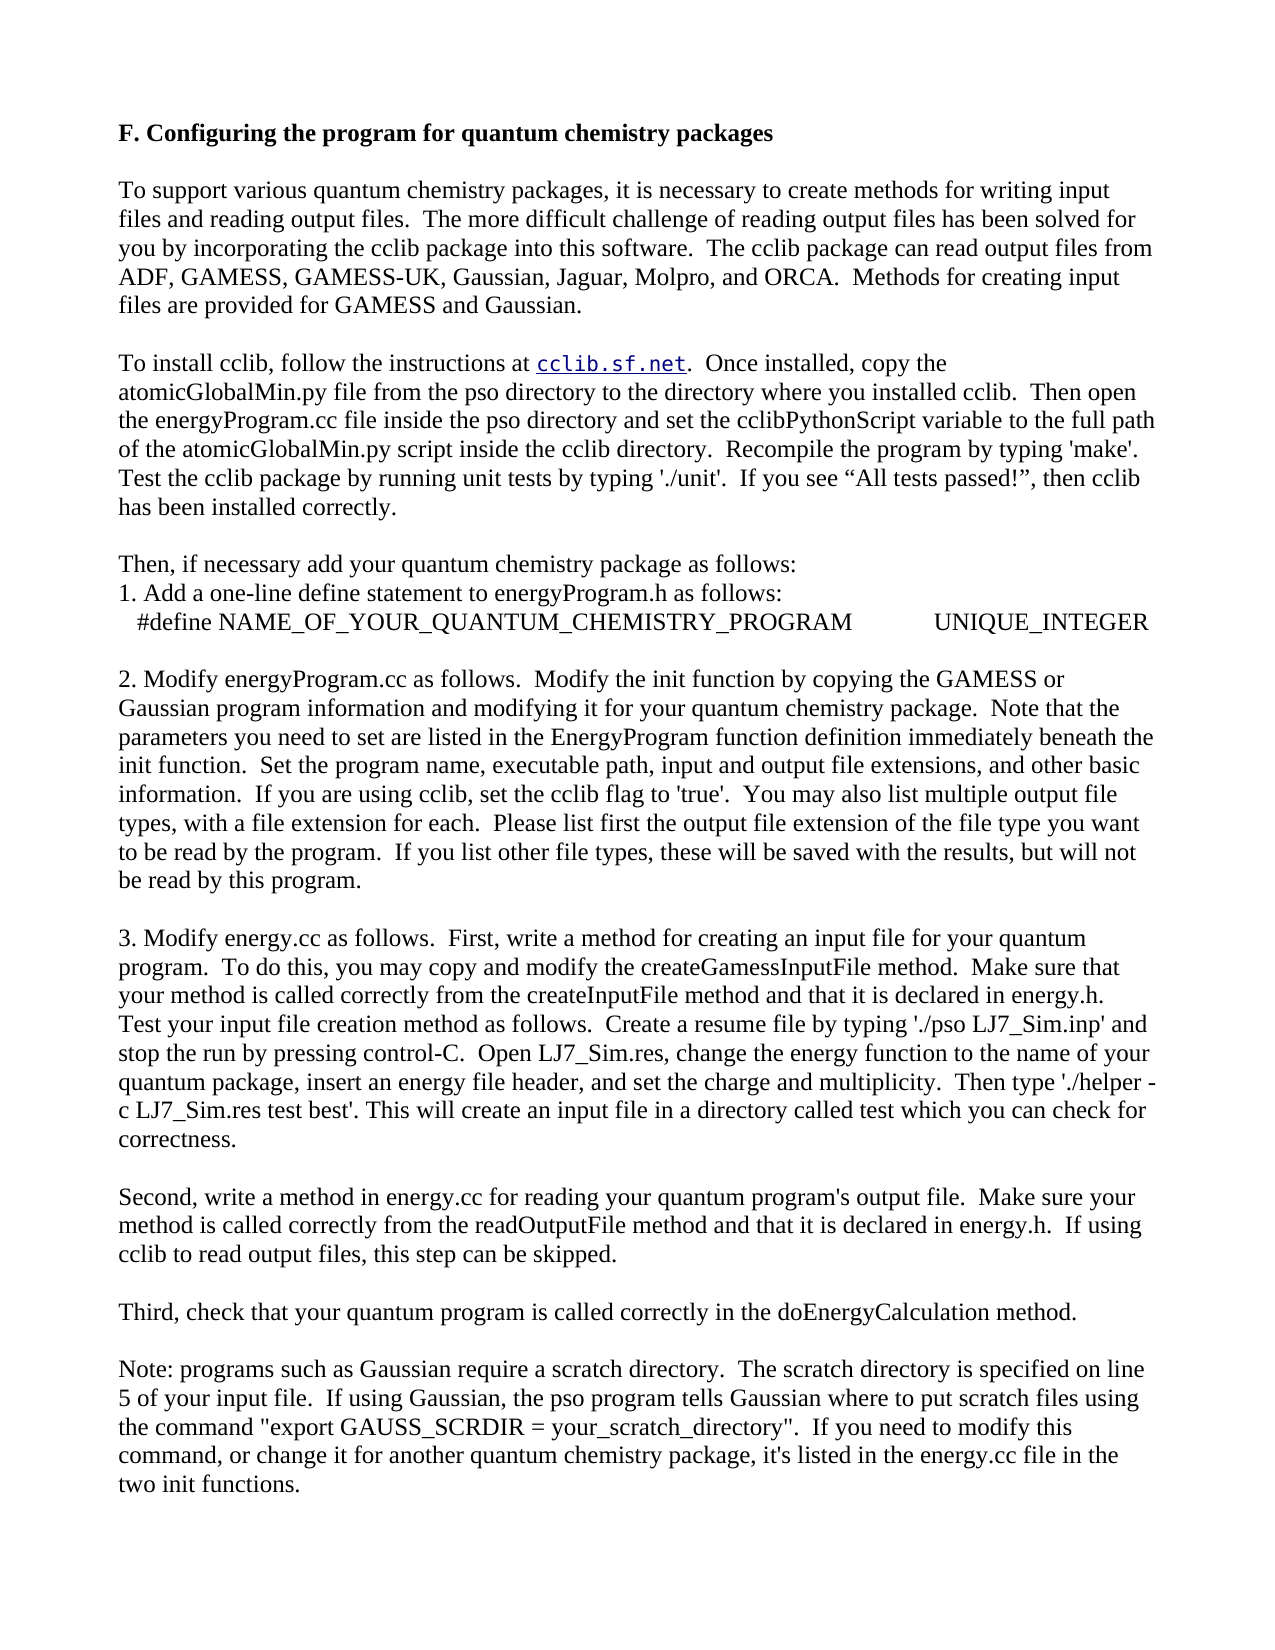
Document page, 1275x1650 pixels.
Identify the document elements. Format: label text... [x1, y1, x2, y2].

text 1. Add a one-line define statement to energyProgram.h as follows: [118, 578, 1157, 607]
text To support various quantum chemistry packages, it is necessary to create methods for writing input files and reading output files. The more difficult challenge of reading output files has been solved for you by incorporating the cclib package into this software. The cclib package can read output files from ADF, GAMESS, GAMESS-UK, Gaussian, Jaguar, Molpro, and ORCA. Methods for creating input files are provided for GAMESS and Gaussian. [118, 176, 1157, 319]
text #define NAME_OF_YOUR_QUANTUM_CHEMISTRY_PROGRAM UNIQUE_INTEGER [118, 607, 1157, 636]
text Then, if necessary add your quantum chemistry package as follows: [118, 549, 1157, 578]
text F. Configuring the program for quantum chemistry packages [118, 118, 1157, 147]
text 2. Modify energyProgram.cc as follows. Modify the init function by copying the GAMESS or Gaussian program information and modifying it for your quantum chemistry package. Note that the parameters you need to set are listed in the EnergyProgram function definition immediately beneath the init function. Set the program name, executable path, input and output file extensions, and other basic information. If you are using cclib, set the cclib flag to 'true'. You may also list multiple output file types, with a file extension for each. Please list first the output file extension of the file type you want to be read by the program. If you list other file types, these will be saved with the results, but will not be read by this program. [118, 664, 1157, 894]
text Third, check that your quantum program is called correctly in the doEnergyCalculation method. [118, 1297, 1157, 1326]
text To install cclib, follow the instructions at cclib.sf.net. Once installed, copy the atomicGlobalMin.py file from the pso directory to the directory where you installed cclib. Then open the energyProgram.cc file inside the pso directory and set the cclibPythonScript variable to the full path of the atomicGlobalMin.py script inside the cclib directory. Recompile the program by typing 'make'. Test the cclib package by running unit tests by typing './unit'. If you see “All tests passed!”, then cclib has been installed correctly. [118, 348, 1157, 521]
text Second, write a method in energy.cc for reading your quantum program's output file. Make sure your method is called correctly from the readOutputFile method and that it is declared in energy.h. If using cclib to read output files, this step can be skipped. [118, 1182, 1157, 1268]
text 3. Modify energy.cc as follows. First, write a method for creating an input file for your quantum program. To do this, you may copy and modify the createGamessInputFile method. Make sure that your method is called correctly from the createInputFile method and that it is declared in energy.h. Test your input file creation method as follows. Create a resume file by typing './pso LJ7_Sim.inp' and stop the run by pressing control-C. Open LJ7_Sim.res, change the energy function to the name of your quantum package, insert an energy file header, and set the charge and multiplicity. Then type './helper -c LJ7_Sim.res test best'. This will create an input file in a directory called test which you can check for correctness. [118, 923, 1157, 1153]
text Note: programs such as Gaussian require a scratch directory. The scratch directory is specified on line 5 of your input file. If using Gaussian, the pso program tells Gaussian where to put scratch files using the command "export GAUSS_SCRDIR = your_scratch_directory". If you need to modify this command, or change it for another quantum chemistry package, it's listed in the energy.cc file in the two init functions. [118, 1354, 1157, 1498]
